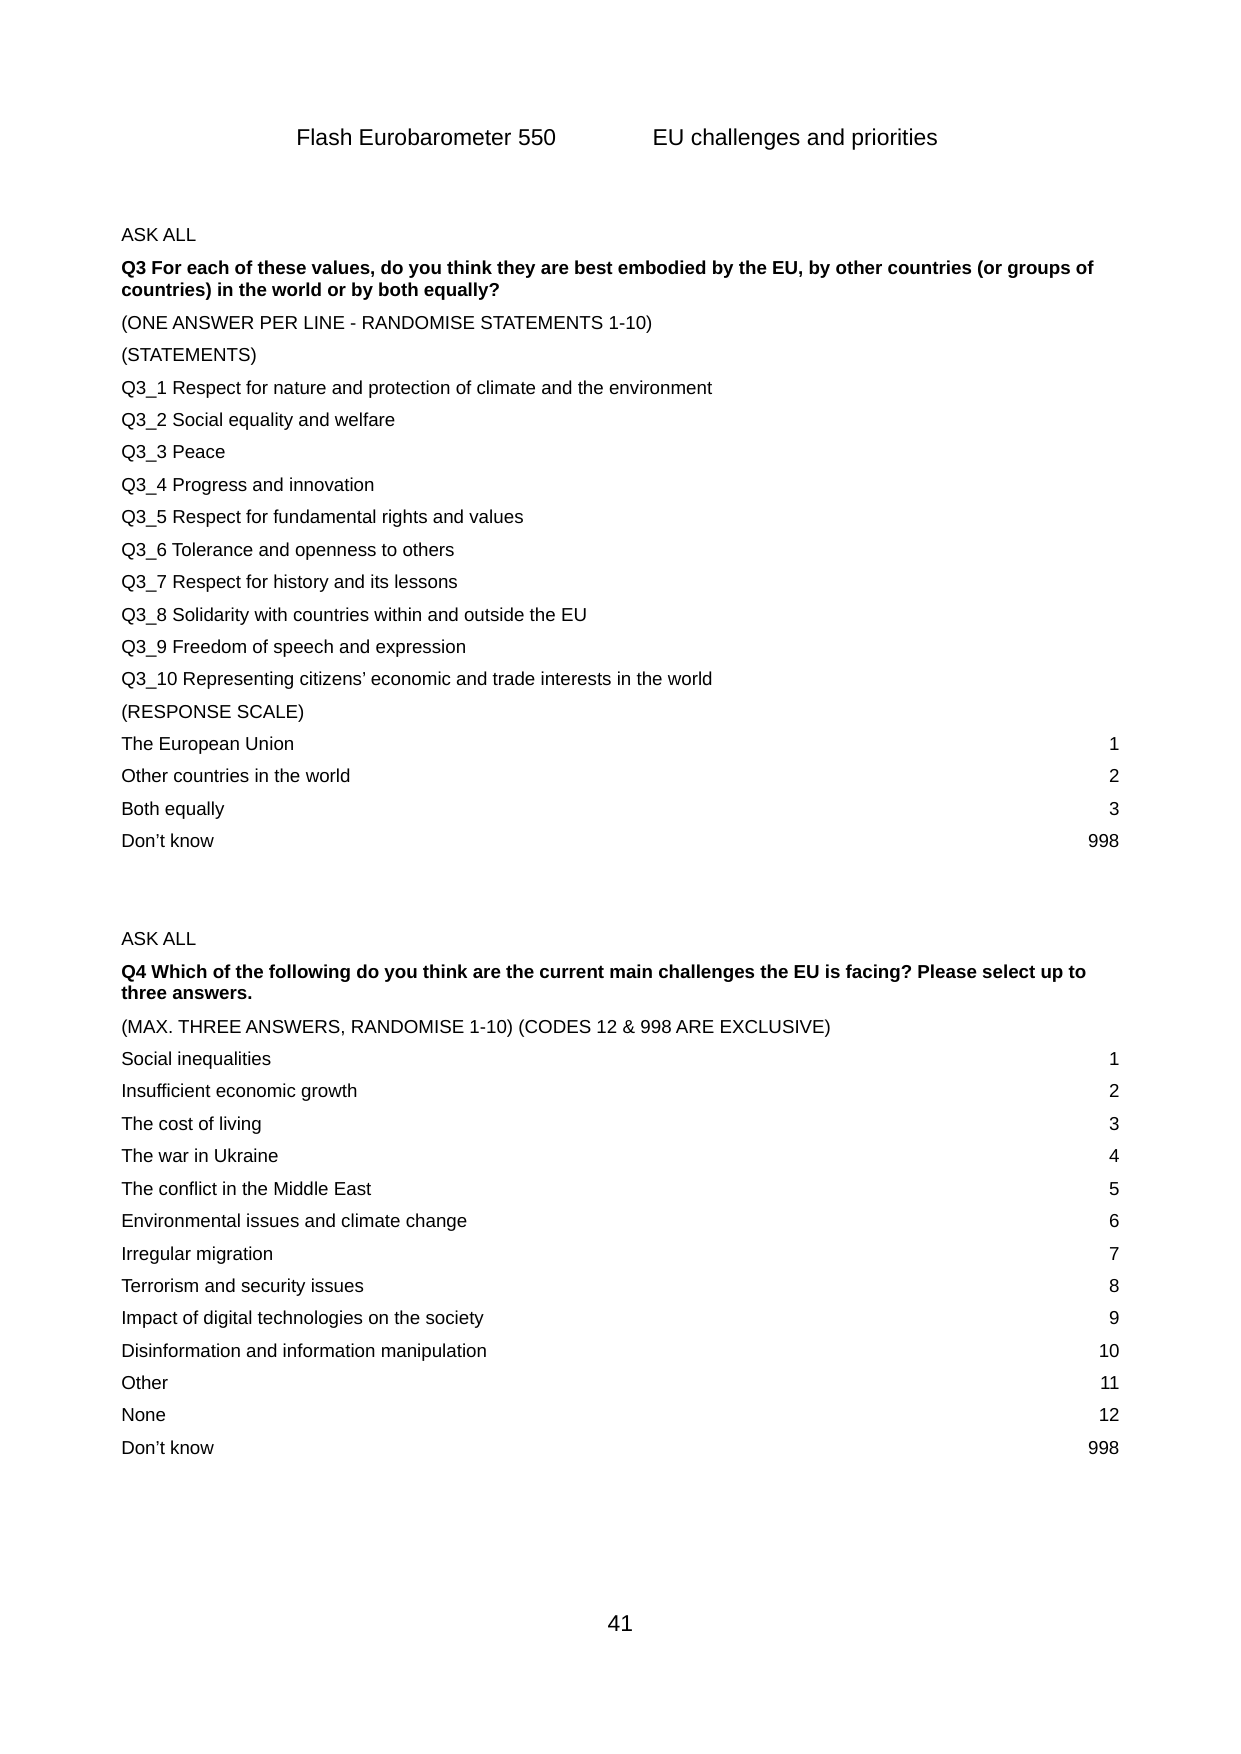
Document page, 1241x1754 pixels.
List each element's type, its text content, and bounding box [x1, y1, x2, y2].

table_cell Irregular migration [118, 1237, 1054, 1269]
table_cell [1055, 695, 1122, 727]
table_cell [1055, 598, 1122, 630]
table_cell Impact of digital technologies on the society [118, 1302, 1054, 1334]
table_cell Q3_2 Social equality and welfare [118, 404, 1054, 436]
table_cell 4 [1055, 1140, 1122, 1172]
table_cell The war in Ukraine [118, 1140, 1054, 1172]
table_cell [1055, 306, 1122, 339]
table_cell [1055, 404, 1122, 436]
table_cell [1055, 922, 1122, 954]
table_cell The cost of living [118, 1107, 1054, 1140]
table_cell Q3_7 Respect for history and its lessons [118, 566, 1054, 598]
table_cell [1055, 566, 1122, 598]
table_cell [1055, 663, 1122, 695]
table_cell 10 [1055, 1334, 1122, 1366]
table_cell [1055, 339, 1122, 371]
table_cell Q3_6 Tolerance and openness to others [118, 533, 1054, 566]
table_cell Q4 Which of the following do you think are the current main challenges the EU is facing? Please select up to three answers. [118, 954, 1122, 1010]
table_cell [1055, 1010, 1122, 1042]
table_cell The European Union [118, 728, 1054, 760]
table_cell None [118, 1399, 1054, 1431]
table_cell Q3_5 Respect for fundamental rights and values [118, 501, 1054, 533]
table_cell [118, 890, 1054, 922]
table_cell [1055, 890, 1122, 922]
table_cell The conflict in the Middle East [118, 1172, 1054, 1204]
table_header ASK ALL [118, 218, 1054, 251]
table_header [1055, 218, 1122, 251]
table_cell 3 [1055, 1107, 1122, 1140]
table_cell (ONE ANSWER PER LINE - RANDOMISE STATEMENTS 1-10) [118, 306, 1054, 339]
table_cell 998 [1055, 1431, 1122, 1464]
table_cell Insufficient economic growth [118, 1075, 1054, 1107]
table_cell 3 [1055, 792, 1122, 825]
table_cell [1055, 371, 1122, 403]
table_cell Environmental issues and climate change [118, 1205, 1054, 1237]
table_cell Don’t know [118, 825, 1054, 857]
table_cell 1 [1055, 1043, 1122, 1075]
table_cell Both equally [118, 792, 1054, 825]
table_cell Q3 For each of these values, do you think they are best embodied by the EU, by other countries (or groups of countries) in the world or by both equally? [118, 251, 1122, 306]
table_cell 7 [1055, 1237, 1122, 1269]
table_cell Q3_9 Freedom of speech and expression [118, 630, 1054, 663]
table_cell 12 [1055, 1399, 1122, 1431]
table_cell Don’t know [118, 1431, 1054, 1464]
table_cell [1055, 501, 1122, 533]
table_cell Q3_10 Representing citizens’ economic and trade interests in the world [118, 663, 1054, 695]
table_cell Disinformation and information manipulation [118, 1334, 1054, 1366]
table_cell [1055, 630, 1122, 663]
table_cell 5 [1055, 1172, 1122, 1204]
table_cell Other [118, 1366, 1054, 1399]
table_cell 11 [1055, 1366, 1122, 1399]
table_cell Q3_3 Peace [118, 436, 1054, 468]
table_cell Q3_1 Respect for nature and protection of climate and the environment [118, 371, 1054, 403]
table_cell 2 [1055, 760, 1122, 792]
table_cell [1055, 436, 1122, 468]
table_cell ASK ALL [118, 922, 1054, 954]
table_cell (MAX. THREE ANSWERS, RANDOMISE 1-10) (CODES 12 & 998 ARE EXCLUSIVE) [118, 1010, 1054, 1042]
table_cell (RESPONSE SCALE) [118, 695, 1054, 727]
table_cell Social inequalities [118, 1043, 1054, 1075]
table_cell Q3_8 Solidarity with countries within and outside the EU [118, 598, 1054, 630]
table_cell [118, 857, 1054, 889]
table_cell Q3_4 Progress and innovation [118, 468, 1054, 501]
table_cell [1055, 533, 1122, 566]
table_cell [1055, 468, 1122, 501]
table_cell 6 [1055, 1205, 1122, 1237]
table_cell 2 [1055, 1075, 1122, 1107]
table_cell 9 [1055, 1302, 1122, 1334]
table_cell Other countries in the world [118, 760, 1054, 792]
table_cell 8 [1055, 1269, 1122, 1302]
table_cell (STATEMENTS) [118, 339, 1054, 371]
table_cell [1055, 857, 1122, 889]
table_cell 998 [1055, 825, 1122, 857]
table_cell 1 [1055, 728, 1122, 760]
table_cell Terrorism and security issues [118, 1269, 1054, 1302]
